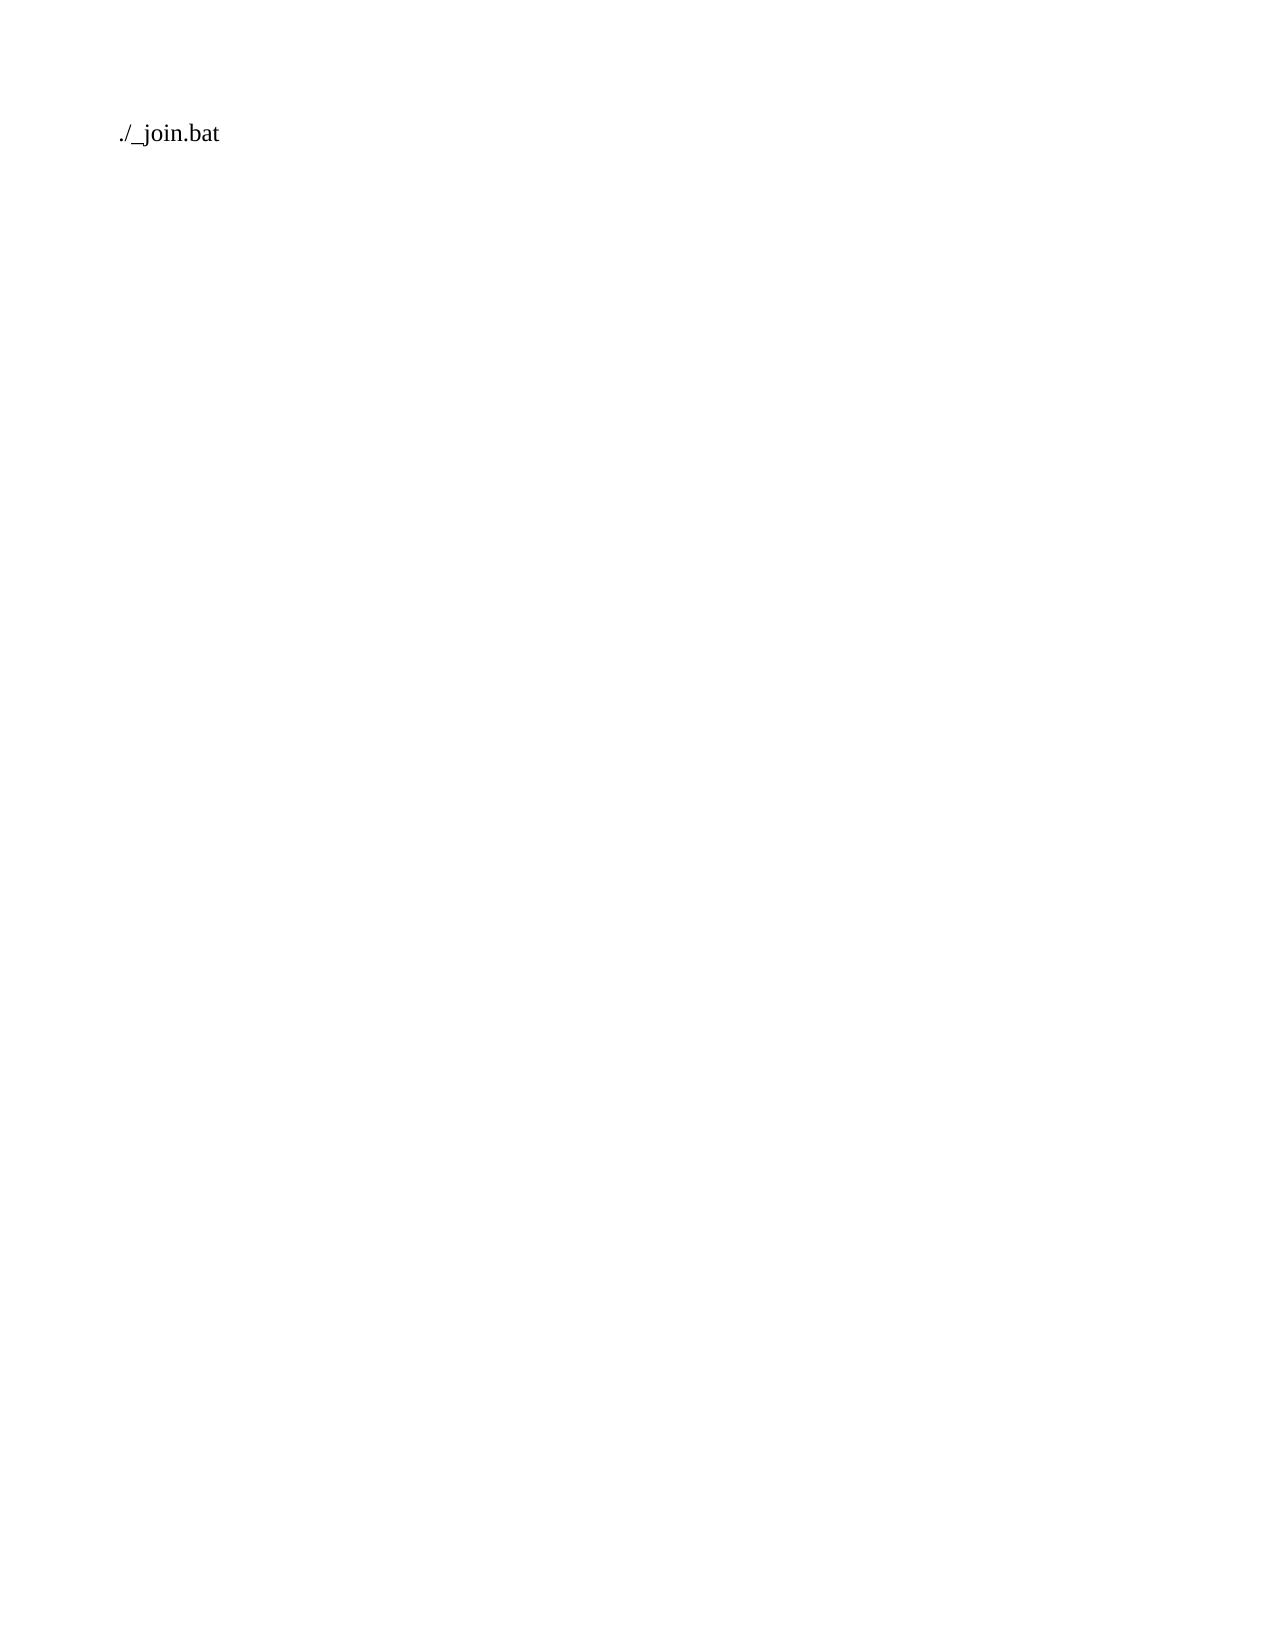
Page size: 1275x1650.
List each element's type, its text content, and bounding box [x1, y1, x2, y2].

text ./_join.bat [118, 118, 1157, 147]
